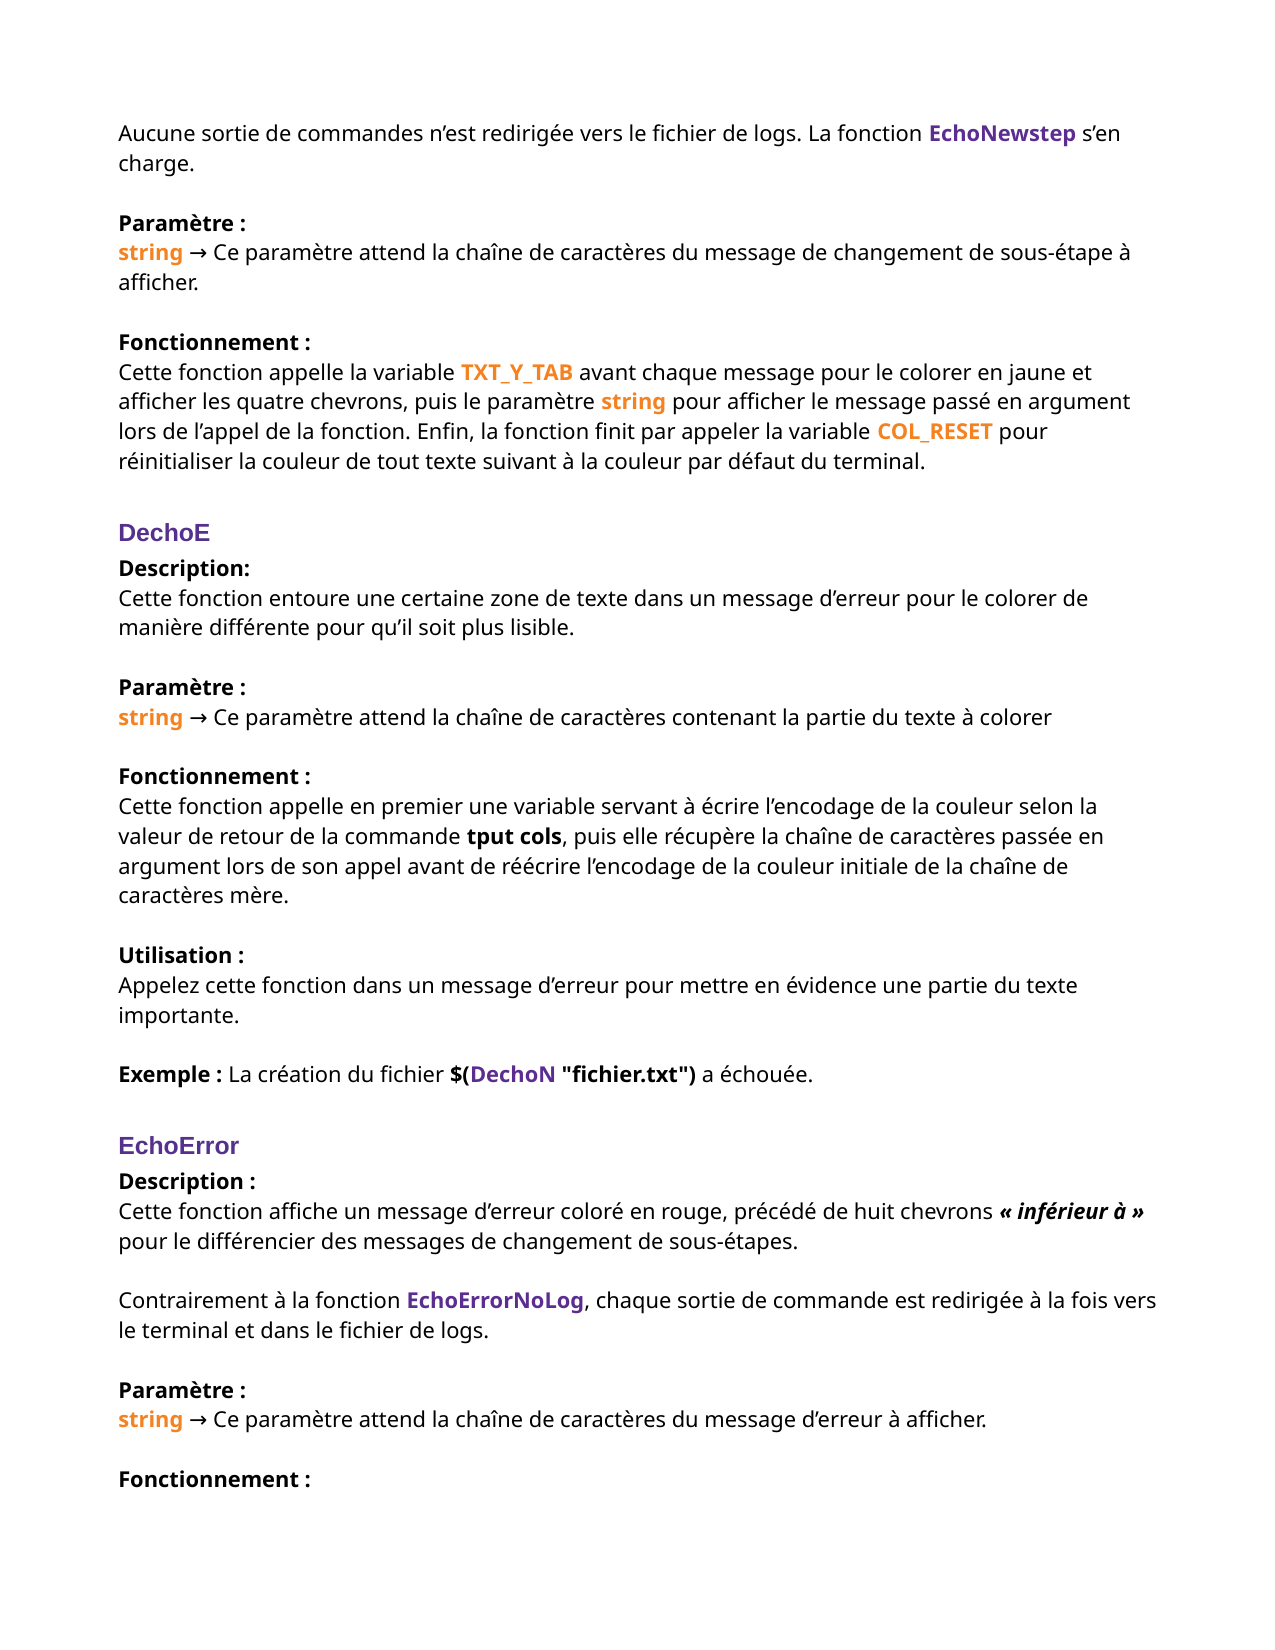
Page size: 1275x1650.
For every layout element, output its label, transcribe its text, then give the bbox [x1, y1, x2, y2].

text string → Ce paramètre attend la chaîne de caractères du message d’erreur à afficher. [118, 1404, 1157, 1434]
text Paramètre : [118, 672, 1157, 702]
text Cette fonction appelle la variable TXT_Y_TAB avant chaque message pour le colorer en jaune et afficher les quatre chevrons, puis le paramètre string pour afficher le message passé en argument lors de l’appel de la fonction. Enfin, la fonction finit par appeler la variable COL_RESET pour réinitialiser la couleur de tout texte suivant à la couleur par défaut du terminal. [118, 356, 1157, 476]
text Cette fonction affiche un message d’erreur coloré en rouge, précédé de huit chevrons « inférieur à » pour le différencier des messages de changement de sous-étapes. [118, 1196, 1157, 1255]
text Contrairement à la fonction EchoErrorNoLog, chaque sortie de commande est redirigée à la fois vers le terminal et dans le fichier de logs. [118, 1285, 1157, 1345]
text Description: [118, 553, 1157, 582]
text Aucune sortie de commandes n’est redirigée vers le fichier de logs. La fonction EchoNewstep s’en charge. [118, 118, 1157, 178]
text Paramètre : [118, 207, 1157, 237]
text Cette fonction entoure une certaine zone de texte dans un message d’erreur pour le colorer de manière différente pour qu’il soit plus lisible. [118, 582, 1157, 642]
text string → Ce paramètre attend la chaîne de caractères du message de changement de sous-étape à afficher. [118, 237, 1157, 297]
text Fonctionnement : [118, 761, 1157, 791]
text Fonctionnement : [118, 1464, 1157, 1494]
text Fonctionnement : [118, 327, 1157, 356]
text Exemple : La création du fichier $(DechoN "fichier.txt") a échouée. [118, 1059, 1157, 1089]
text string → Ce paramètre attend la chaîne de caractères contenant la partie du texte à colorer [118, 702, 1157, 731]
text Appelez cette fonction dans un message d’erreur pour mettre en évidence une partie du texte importante. [118, 970, 1157, 1029]
subtitle DechoE [118, 518, 1157, 546]
subtitle EchoError [118, 1131, 1157, 1160]
text Utilisation : [118, 940, 1157, 970]
text Paramètre : [118, 1374, 1157, 1404]
text Cette fonction appelle en premier une variable servant à écrire l’encodage de la couleur selon la valeur de retour de la commande tput cols, puis elle récupère la chaîne de caractères passée en argument lors de son appel avant de réécrire l’encodage de la couleur initiale de la chaîne de caractères mère. [118, 791, 1157, 910]
text Description : [118, 1166, 1157, 1196]
